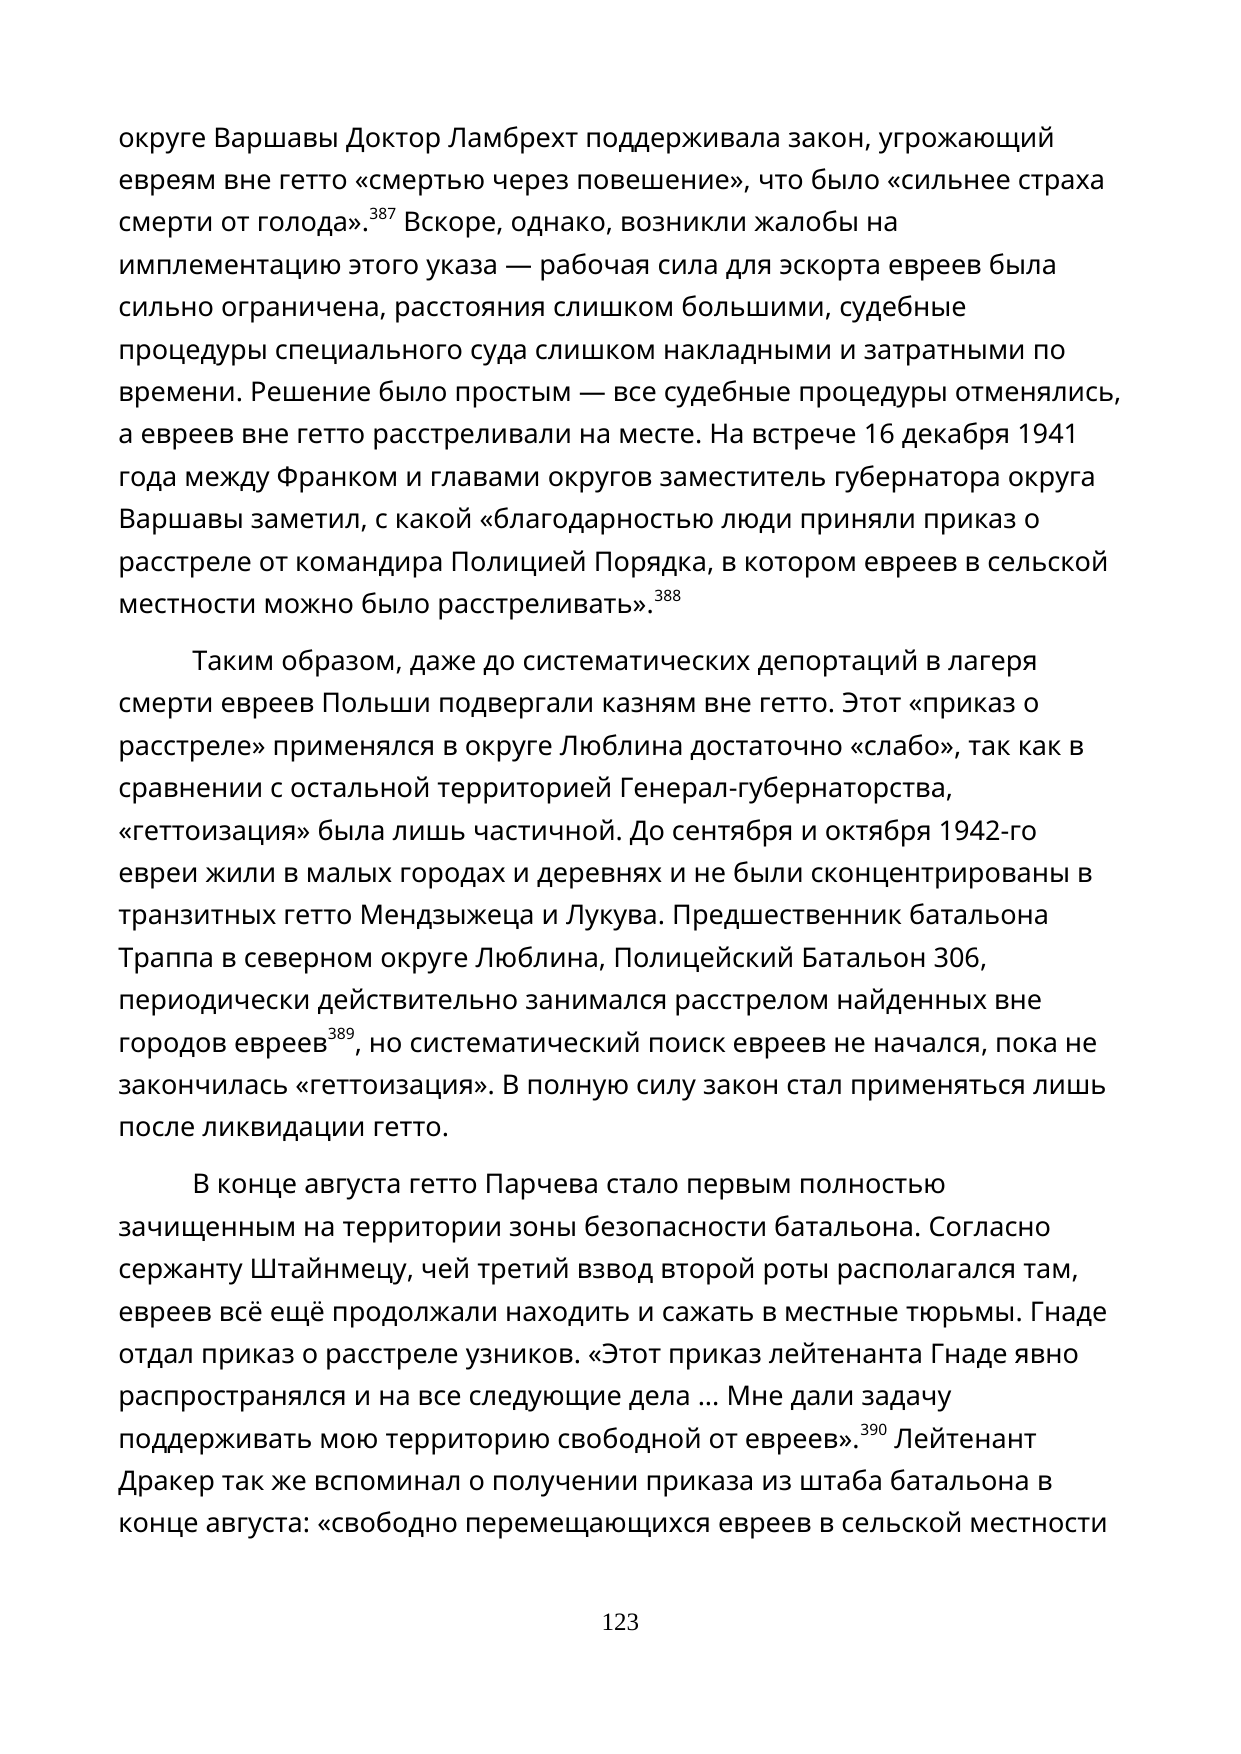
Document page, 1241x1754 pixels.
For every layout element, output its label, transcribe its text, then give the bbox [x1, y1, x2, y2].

text В конце августа гетто Парчева стало первым полностью зачищенным на территории зоны безопасности батальона. Согласно сержанту Штайнмецу, чей третий взвод второй роты располагался там, евреев всё ещё продолжали находить и сажать в местные тюрьмы. Гнаде отдал приказ о расстреле узников. «Этот приказ лейтенанта Гнаде явно распространялся и на все следующие дела ... Мне дали задачу поддерживать мою территорию свободной от евреев». Лейтенант Дракер так же вспоминал о получении приказа из штаба батальона в конце августа: «свободно перемещающихся евреев в сельской местности [118, 1165, 1122, 1541]
text Таким образом, даже до систематических депортаций в лагеря смерти евреев Польши подвергали казням вне гетто. Этот «приказ о расстреле» применялся в округе Люблина достаточно «слабо», так как в сравнении с остальной территорией Генерал-губернаторства, «геттоизация» была лишь частичной. До сентября и октября 1942-го евреи жили в малых городах и деревнях и не были сконцентрированы в транзитных гетто Мендзыжеца и Лукува. Предшественник батальона Траппа в северном округе Люблина, Полицейский Батальон 306, периодически действительно занимался расстрелом найденных вне городов евреев, но систематический поиск евреев не начался, пока не закончилась «геттоизация». В полную силу закон стал применяться лишь после ликвидации гетто. [118, 641, 1122, 1145]
text округе Варшавы Доктор Ламбрехт поддерживала закон, угрожающий евреям вне гетто «смертью через повешение», что было «сильнее страха смерти от голода». Вскоре, однако, возникли жалобы на имплементацию этого указа — рабочая сила для эскорта евреев была сильно ограничена, расстояния слишком большими, судебные процедуры специального суда слишком накладными и затратными по времени. Решение было простым — все судебные процедуры отменялись, а евреев вне гетто расстреливали на месте. На встрече 16 декабря 1941 года между Франком и главами округов заместитель губернатора округа Варшавы заметил, с какой «благодарностью люди приняли приказ о расстреле от командира Полицией Порядка, в котором евреев в сельской местности можно было расстреливать». [118, 118, 1122, 621]
